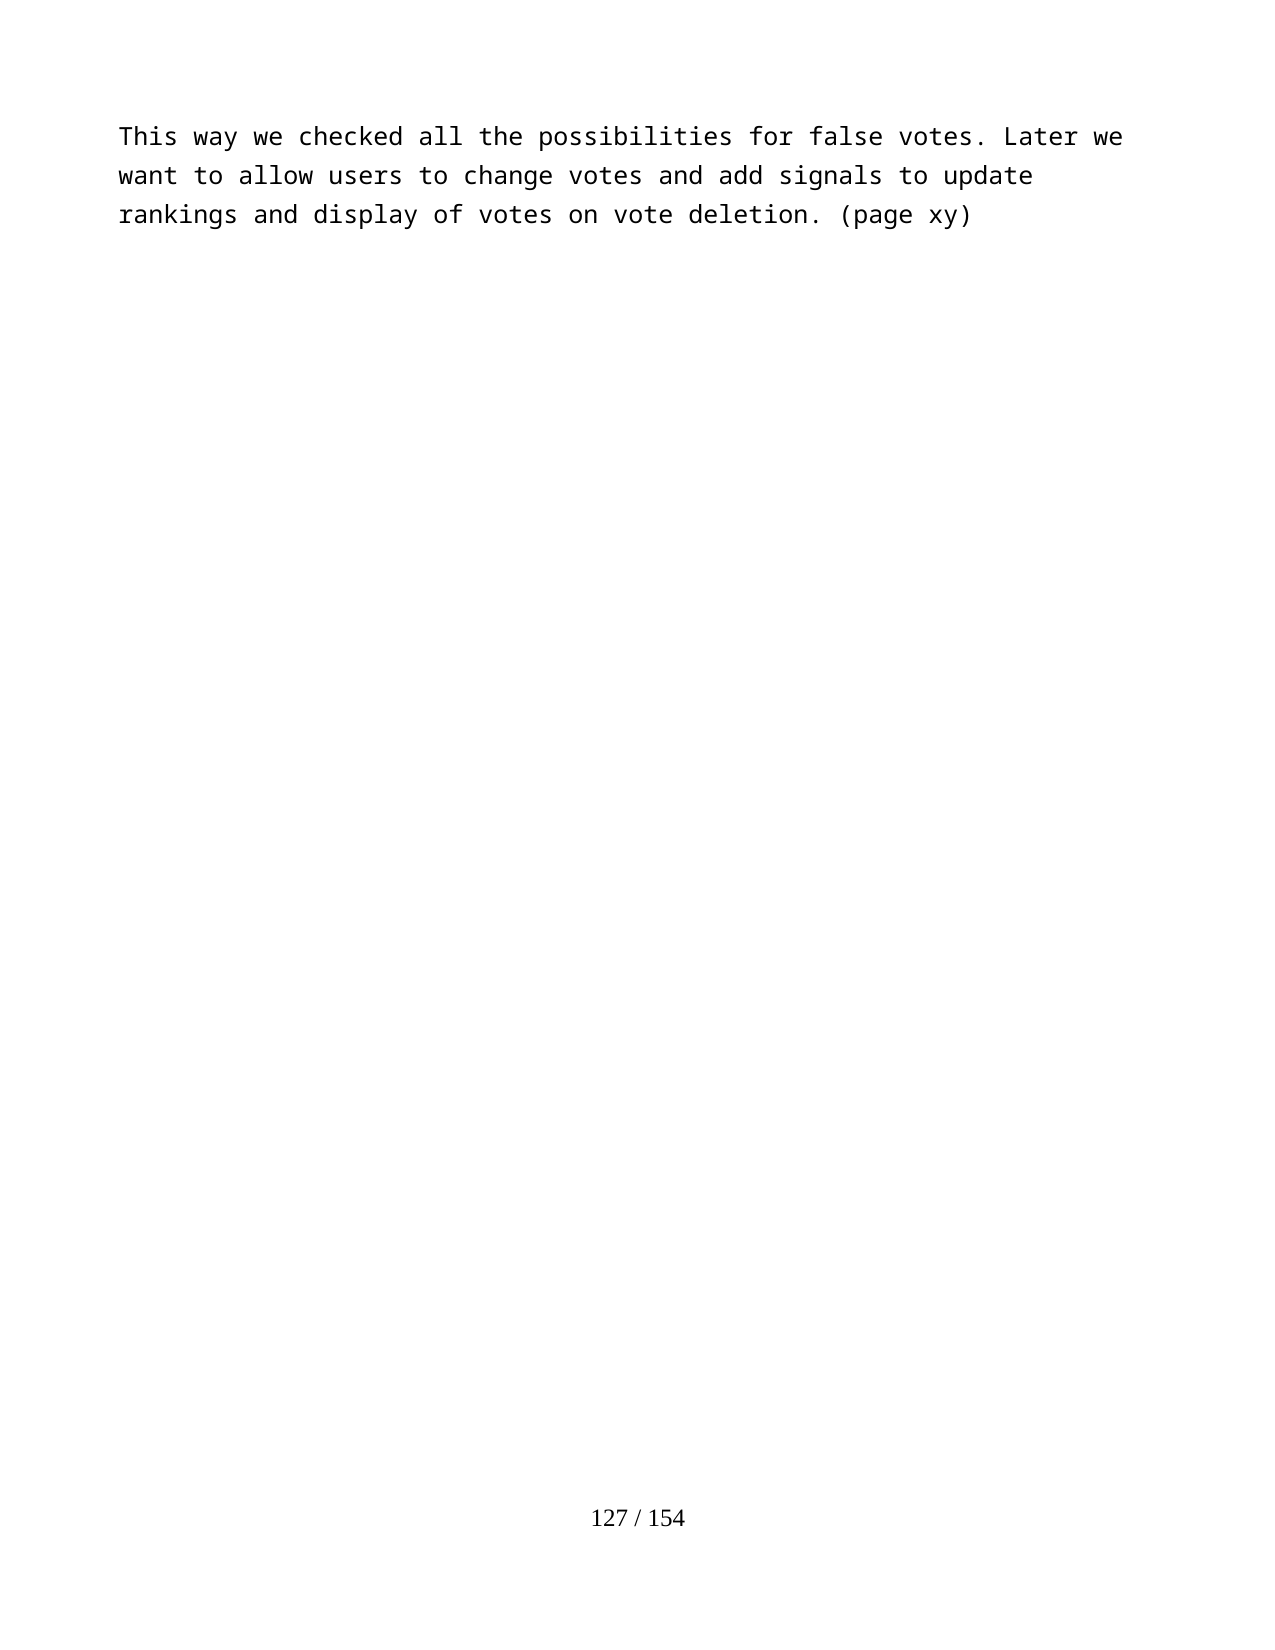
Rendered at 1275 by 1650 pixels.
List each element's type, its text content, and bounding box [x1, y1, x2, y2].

text This way we checked all the possibilities for false votes. Later we want to allow users to change votes and add signals to update rankings and display of votes on vote deletion. (page xy) [118, 118, 1157, 231]
